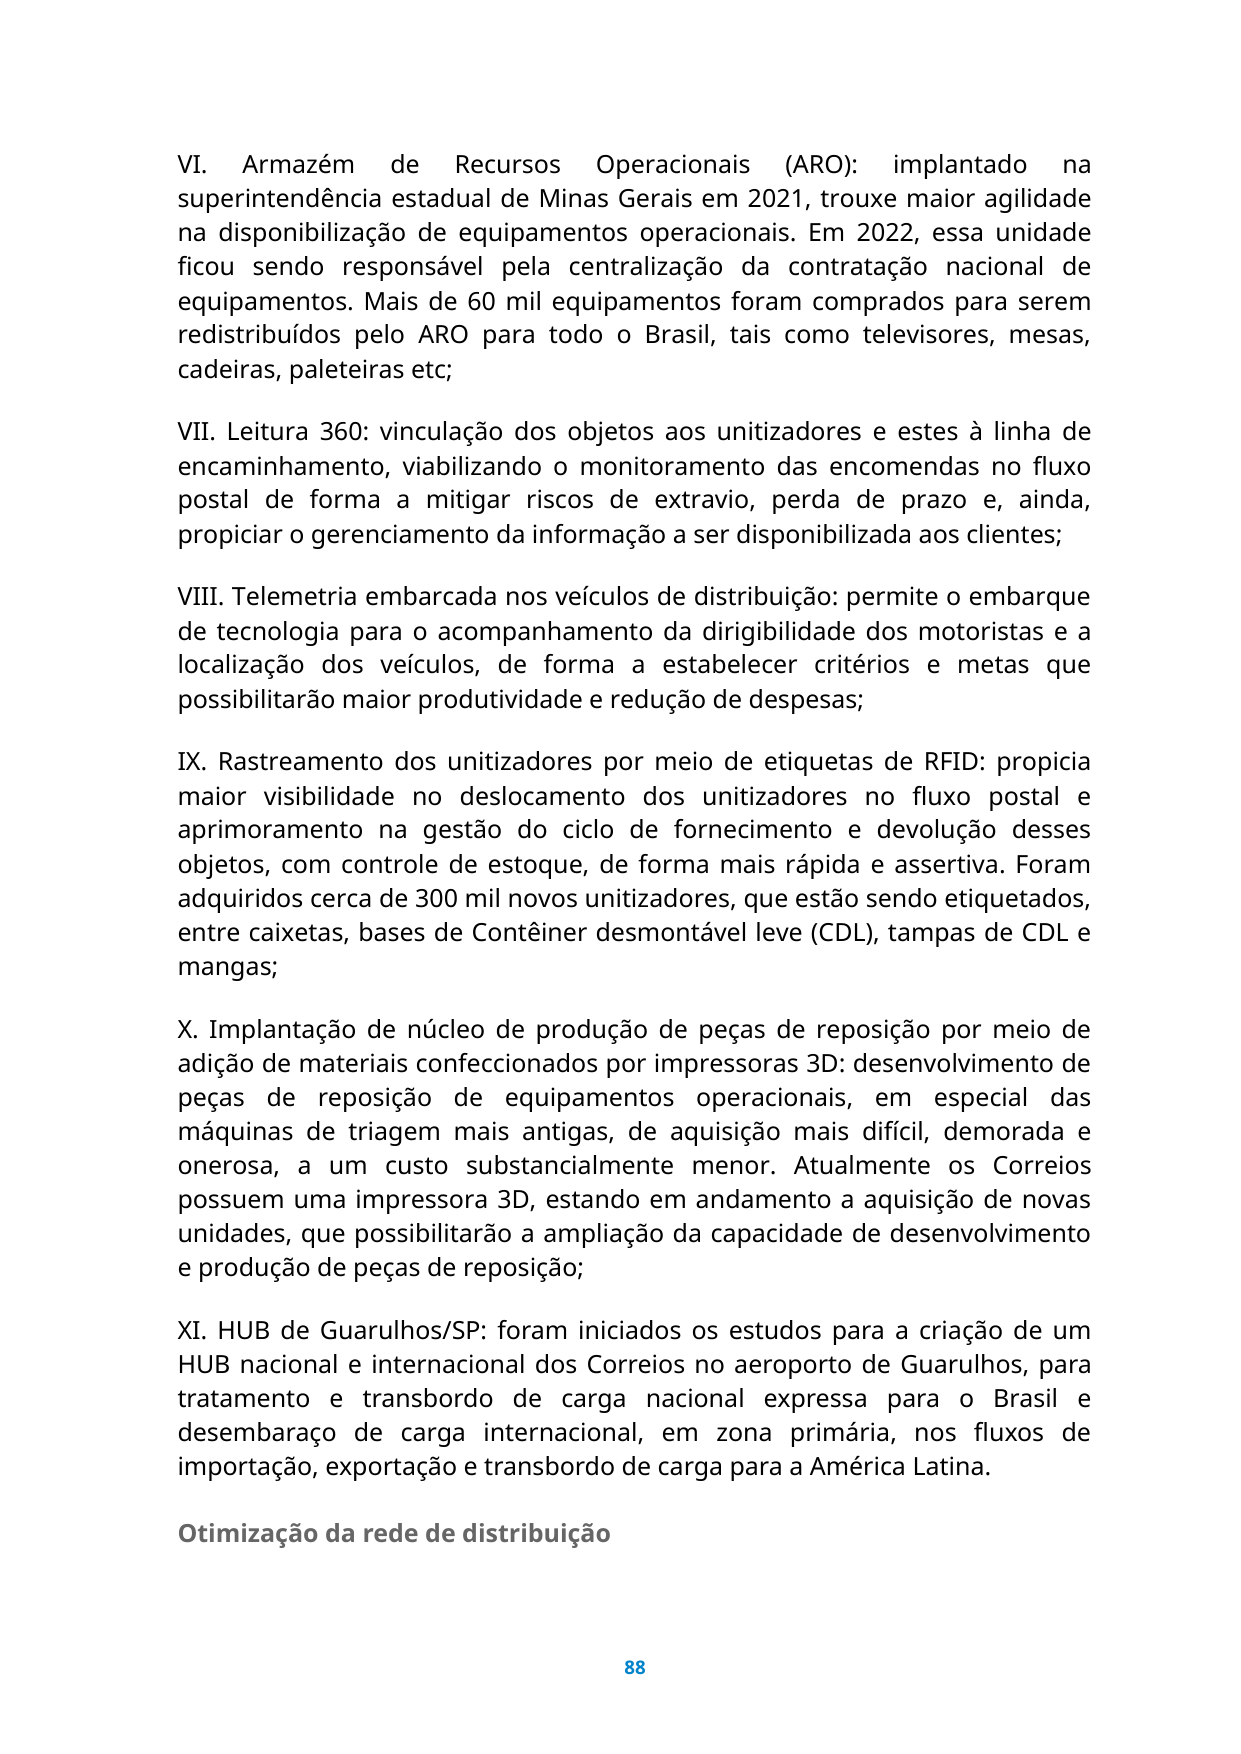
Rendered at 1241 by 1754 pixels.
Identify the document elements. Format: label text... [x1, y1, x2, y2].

text Otimização da rede de distribuição [177, 1515, 1092, 1549]
text VIII. Telemetria embarcada nos veículos de distribuição: permite o embarque de tecnologia para o acompanhamento da dirigibilidade dos motoristas e a localização dos veículos, de forma a estabelecer critérios e metas que possibilitarão maior produtividade e redução de despesas; [177, 579, 1092, 715]
text X. Implantação de núcleo de produção de peças de reposição por meio de adição de materiais confeccionados por impressoras 3D: desenvolvimento de peças de reposição de equipamentos operacionais, em especial das máquinas de triagem mais antigas, de aquisição mais difícil, demorada e onerosa, a um custo substancialmente menor. Atualmente os Correios possuem uma impressora 3D, estando em andamento a aquisição de novas unidades, que possibilitarão a ampliação da capacidade de desenvolvimento e produção de peças de reposição; [177, 1011, 1092, 1284]
text XI. HUB de Guarulhos/SP: foram iniciados os estudos para a criação de um HUB nacional e internacional dos Correios no aeroporto de Guarulhos, para tratamento e transbordo de carga nacional expressa para o Brasil e desembaraço de carga internacional, em zona primária, nos fluxos de importação, exportação e transbordo de carga para a América Latina. [177, 1312, 1092, 1483]
text VII. Leitura 360: vinculação dos objetos aos unitizadores e estes à linha de encaminhamento, viabilizando o monitoramento das encomendas no fluxo postal de forma a mitigar riscos de extravio, perda de prazo e, ainda, propiciar o gerenciamento da informação a ser disponibilizada aos clientes; [177, 414, 1092, 550]
text IX. Rastreamento dos unitizadores por meio de etiquetas de RFID: propicia maior visibilidade no deslocamento dos unitizadores no fluxo postal e aprimoramento na gestão do ciclo de fornecimento e devolução desses objetos, com controle de estoque, de forma mais rápida e assertiva. Foram adquiridos cerca de 300 mil novos unitizadores, que estão sendo etiquetados, entre caixetas, bases de Contêiner desmontável leve (CDL), tampas de CDL e mangas; [177, 744, 1092, 982]
text VI. Armazém de Recursos Operacionais (ARO): implantado na superintendência estadual de Minas Gerais em 2021, trouxe maior agilidade na disponibilização de equipamentos operacionais. Em 2022, essa unidade ficou sendo responsável pela centralização da contratação nacional de equipamentos. Mais de 60 mil equipamentos foram comprados para serem redistribuídos pelo ARO para todo o Brasil, tais como televisores, mesas, cadeiras, paleteiras etc; [177, 147, 1092, 385]
